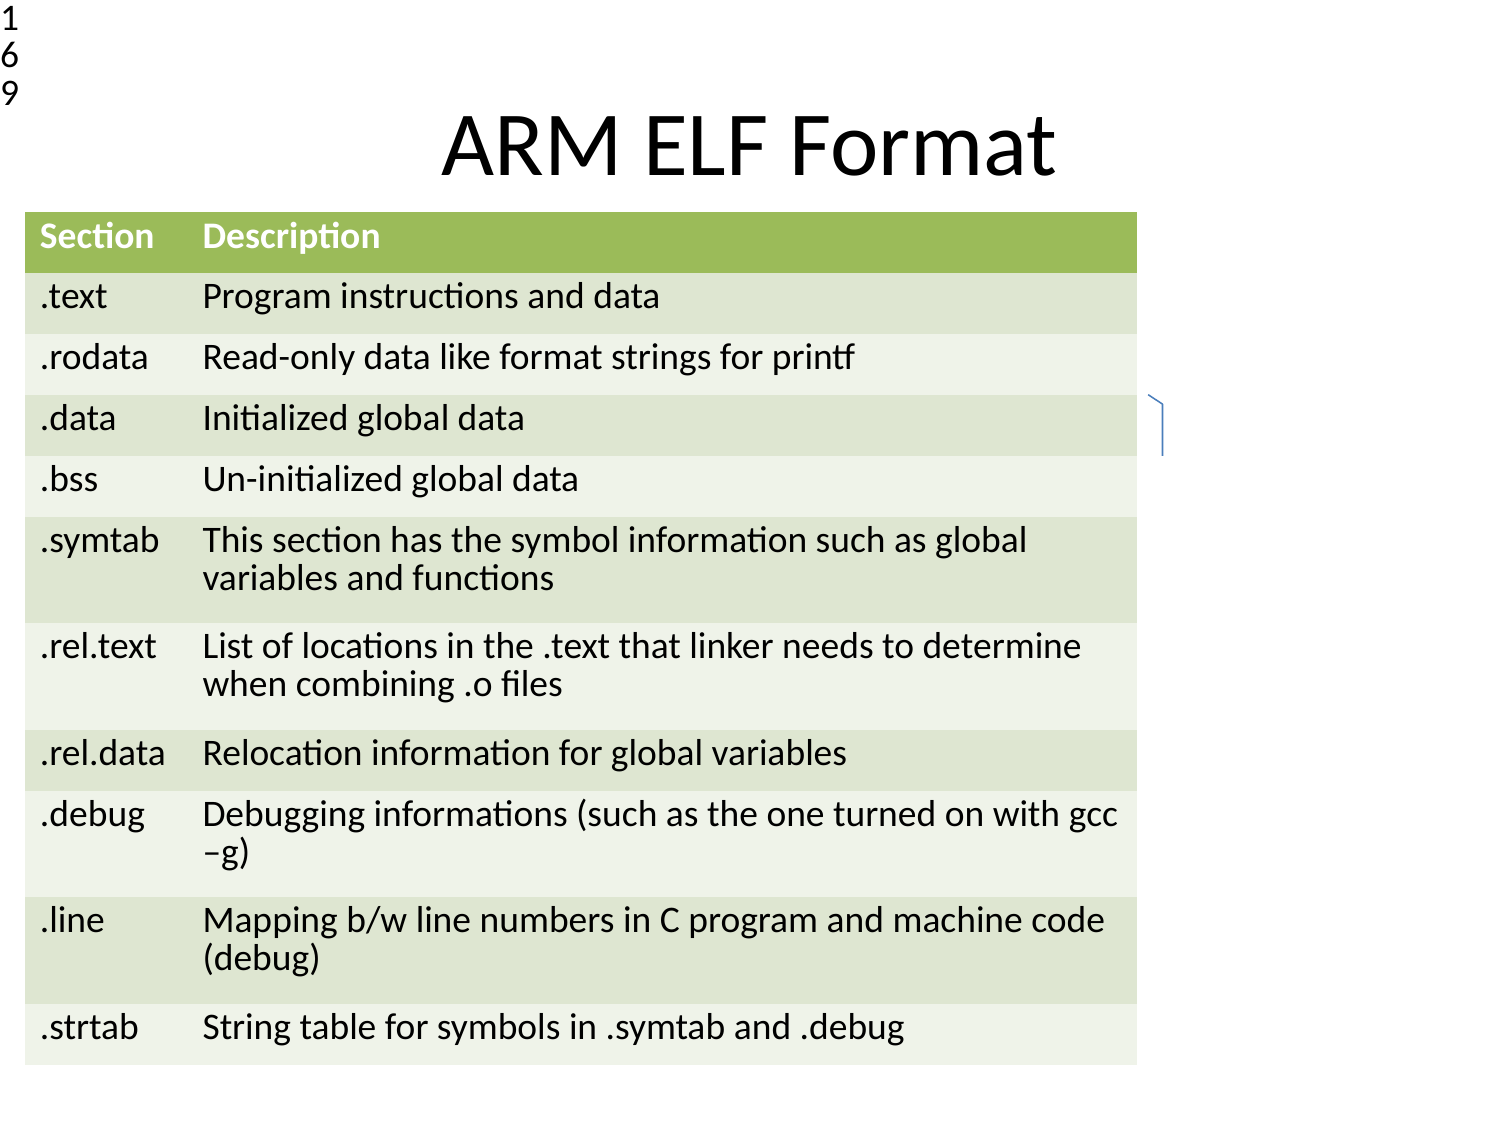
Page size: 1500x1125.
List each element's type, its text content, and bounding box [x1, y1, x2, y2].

table_cell .symtab [25, 517, 187, 623]
table_header Description [187, 212, 1137, 273]
table_cell .debug [25, 791, 187, 897]
title ARM ELF Format [75, 45, 1425, 233]
table_cell String table for symbols in .symtab and .debug [187, 1004, 1137, 1065]
table_cell Debugging informations (such as the one turned on with gcc –g) [187, 791, 1137, 897]
table_cell Program instructions and data [187, 273, 1137, 334]
table_cell Read-only data like format strings for printf [187, 334, 1137, 395]
table_cell Initialized global data [187, 395, 1137, 456]
table_cell .rel.text [25, 623, 187, 730]
table_cell .rodata [25, 334, 187, 395]
table_cell .rel.data [25, 730, 187, 791]
table_header Section [25, 212, 187, 273]
table_cell Un-initialized global data [187, 456, 1137, 517]
table_cell List of locations in the .text that linker needs to determine when combining .o files [187, 623, 1137, 730]
table_cell This section has the symbol information such as global variables and functions [187, 517, 1137, 623]
table_cell .strtab [25, 1004, 187, 1065]
table_cell .line [25, 897, 187, 1004]
table_cell .bss [25, 456, 187, 517]
table_cell .text [25, 273, 187, 334]
table_cell Mapping b/w line numbers in C program and machine code (debug) [187, 897, 1137, 1004]
table_cell .data [25, 395, 187, 456]
table_cell Relocation information for global variables [187, 730, 1137, 791]
